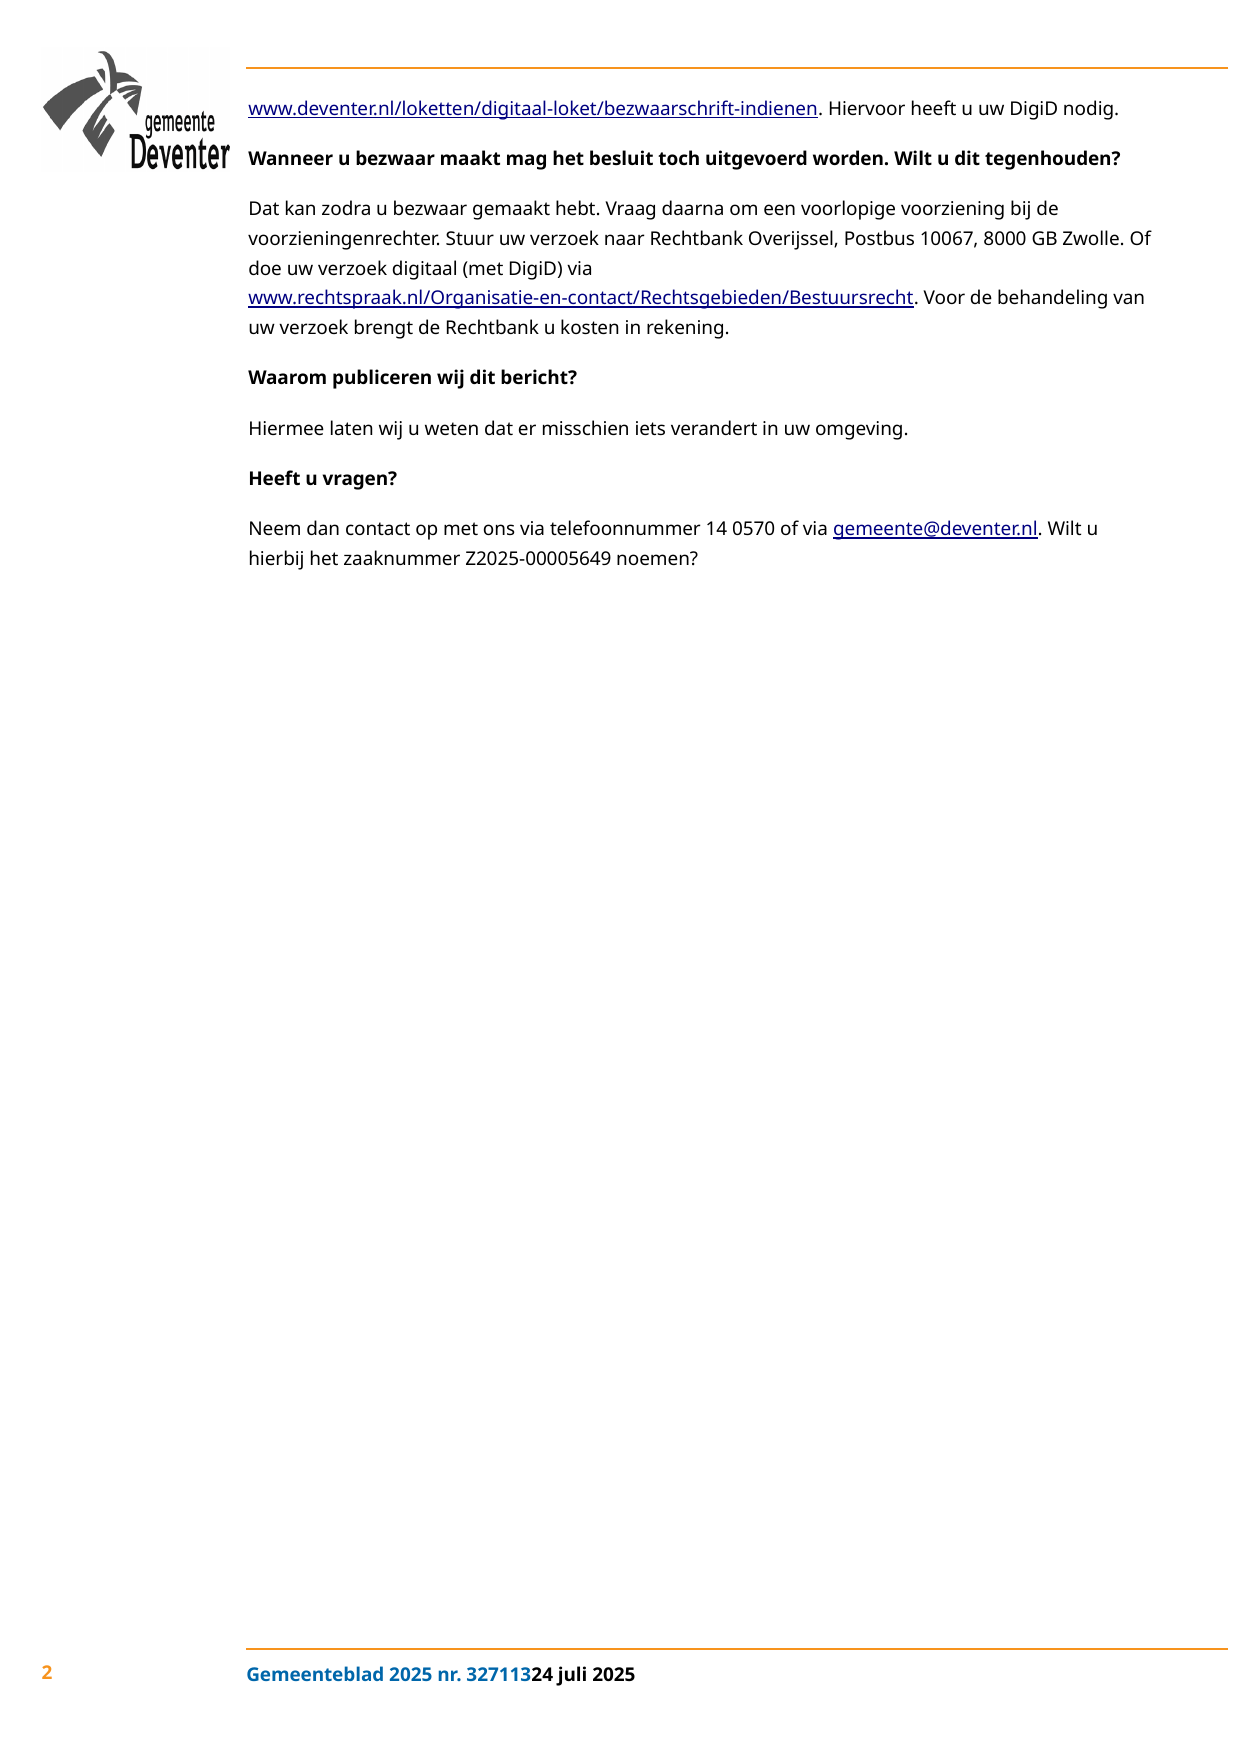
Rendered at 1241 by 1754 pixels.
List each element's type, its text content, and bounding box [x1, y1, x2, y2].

text Heeft u vragen? [248, 465, 1152, 491]
text Wanneer u bezwaar maakt mag het besluit toch uitgevoerd worden. Wilt u dit tegenhouden? [248, 145, 1152, 171]
text Hiermee laten wij u weten dat er misschien iets verandert in uw omgeving. [248, 415, 1152, 441]
text Dat kan zodra u bezwaar gemaakt hebt. Vraag daarna om een voorlopige voorziening bij de voorzieningenrechter. Stuur uw verzoek naar Rechtbank Overijssel, Postbus 10067, 8000 GB Zwolle. Of doe uw verzoek digitaal (met DigiD) via www.rechtspraak.nl/Organisatie-en-contact/Rechtsgebieden/Bestuursrecht. Voor de behandeling van uw verzoek brengt de Rechtbank u kosten in rekening. [248, 196, 1152, 340]
picture [41, 47, 231, 172]
text www.deventer.nl/loketten/digitaal-loket/bezwaarschrift-indienen. Hiervoor heeft u uw DigiD nodig. [248, 95, 1152, 121]
text Waarom publiceren wij dit bericht? [248, 364, 1152, 390]
text Neem dan contact op met ons via telefoonnummer 14 0570 of via gemeente@deventer.nl. Wilt u hierbij het zaaknummer Z2025-00005649 noemen? [248, 516, 1152, 571]
